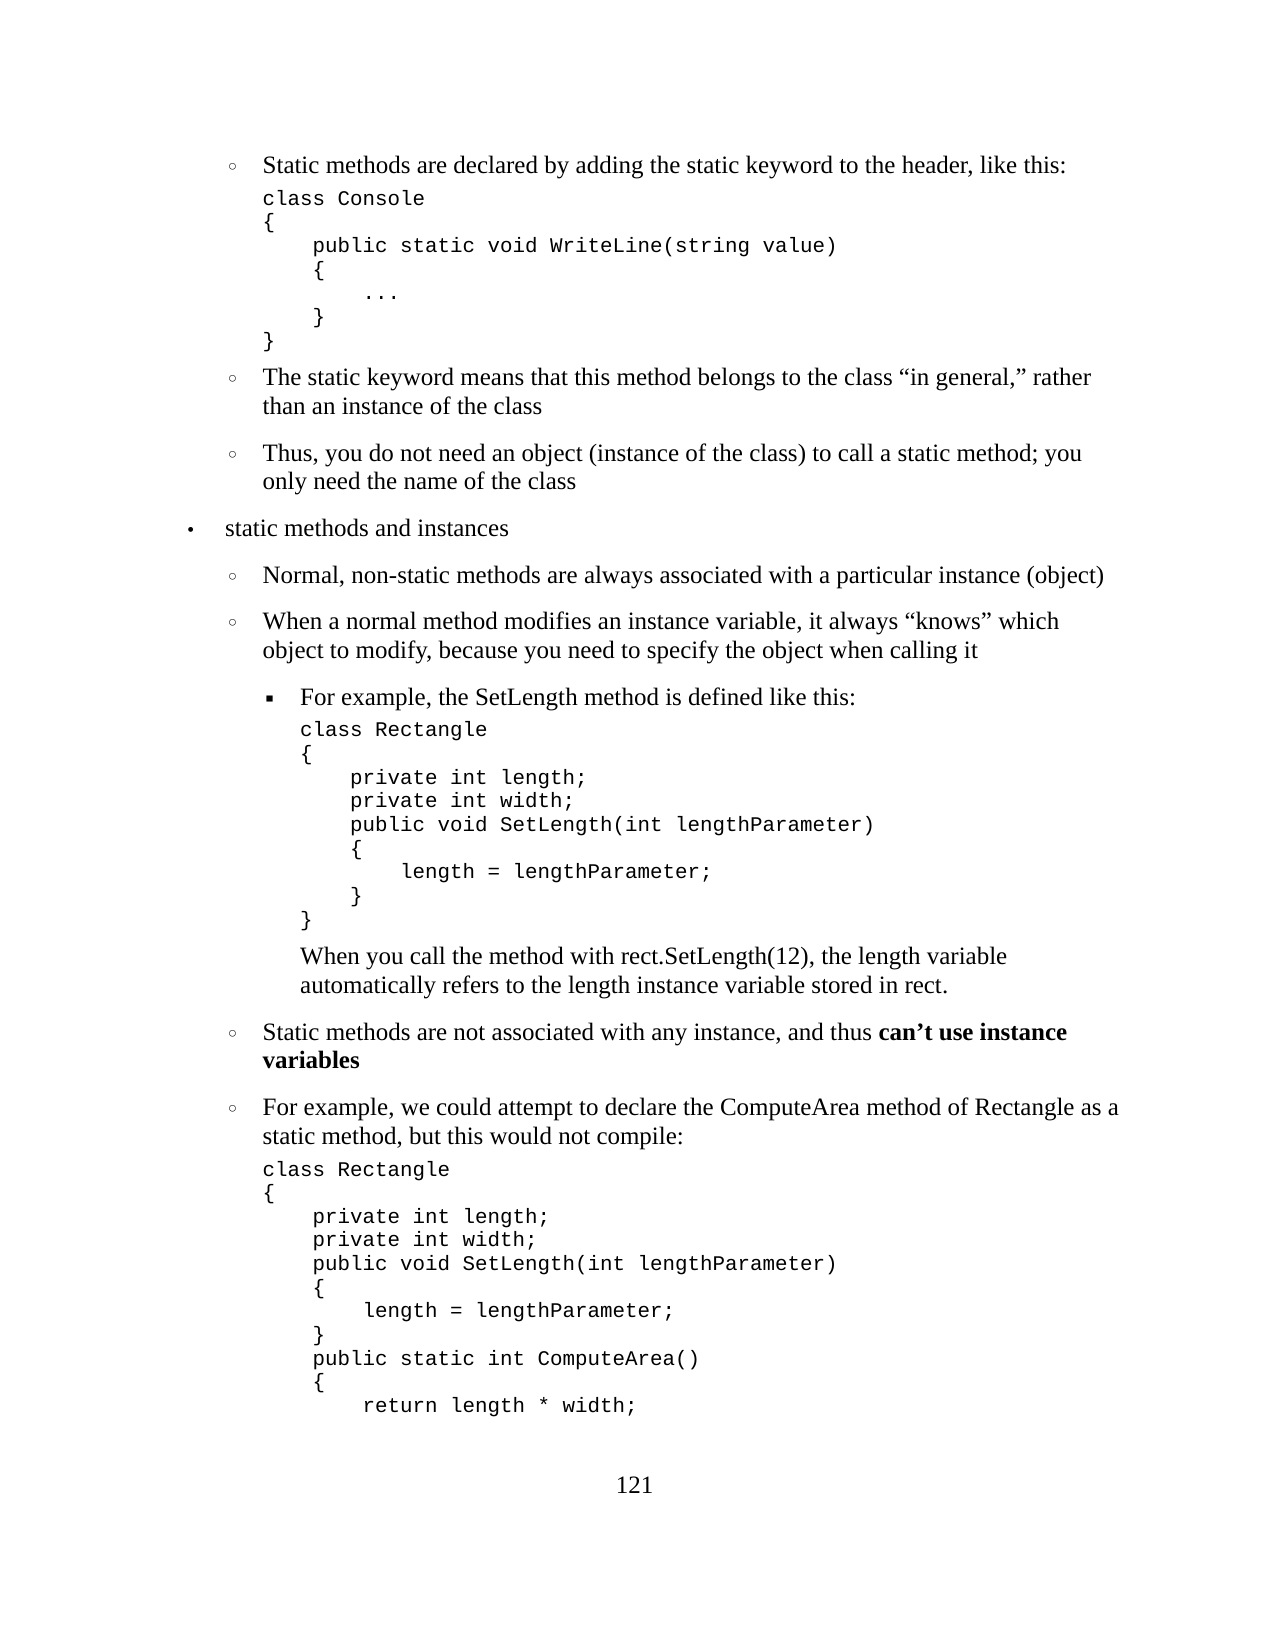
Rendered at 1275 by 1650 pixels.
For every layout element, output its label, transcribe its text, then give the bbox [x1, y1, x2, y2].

list For example, the SetLength method is defined like this: [262, 682, 1125, 711]
list { [225, 259, 1125, 282]
list { [225, 211, 1125, 235]
list When a normal method modifies an instance variable, it always “knows” which object to modify, because you need to specify the object when calling it [225, 606, 1125, 664]
list { [225, 1277, 1125, 1300]
list ... [225, 282, 1125, 306]
list class Rectangle [262, 719, 1125, 743]
list length = lengthParameter; [262, 861, 1125, 885]
list private int length; [225, 1206, 1125, 1229]
list static methods and instances [187, 513, 1125, 542]
list } [262, 885, 1125, 909]
list When you call the method with rect.SetLength(12), the length variable automatically refers to the length instance variable stored in rect. [262, 941, 1125, 999]
list } [262, 909, 1125, 932]
list private int length; [262, 767, 1125, 790]
list The static keyword means that this method belongs to the class “in general,” rather than an instance of the class [225, 362, 1125, 420]
list } [225, 306, 1125, 329]
list Static methods are not associated with any instance, and thus can’t use instance variables [225, 1017, 1125, 1074]
list length = lengthParameter; [225, 1300, 1125, 1324]
list For example, we could attempt to declare the ComputeArea method of Rectangle as a static method, but this would not compile: [225, 1092, 1125, 1149]
list Thus, you do not need an object (instance of the class) to call a static method; you only need the name of the class [225, 438, 1125, 495]
list public void SetLength(int lengthParameter) [225, 1253, 1125, 1277]
list } [225, 329, 1125, 353]
list return length * width; [225, 1395, 1125, 1419]
list { [225, 1371, 1125, 1395]
list Normal, non-static methods are always associated with a particular instance (object) [225, 560, 1125, 588]
list public void SetLength(int lengthParameter) [262, 814, 1125, 838]
list { [262, 743, 1125, 767]
list class Console [225, 188, 1125, 211]
list class Rectangle [225, 1158, 1125, 1182]
list public static void WriteLine(string value) [225, 235, 1125, 259]
list { [262, 838, 1125, 861]
list public static int ComputeArea() [225, 1348, 1125, 1371]
list private int width; [225, 1229, 1125, 1253]
list { [225, 1182, 1125, 1206]
list } [225, 1324, 1125, 1348]
list private int width; [262, 790, 1125, 814]
list Static methods are declared by adding the static keyword to the header, like this: [225, 150, 1125, 179]
